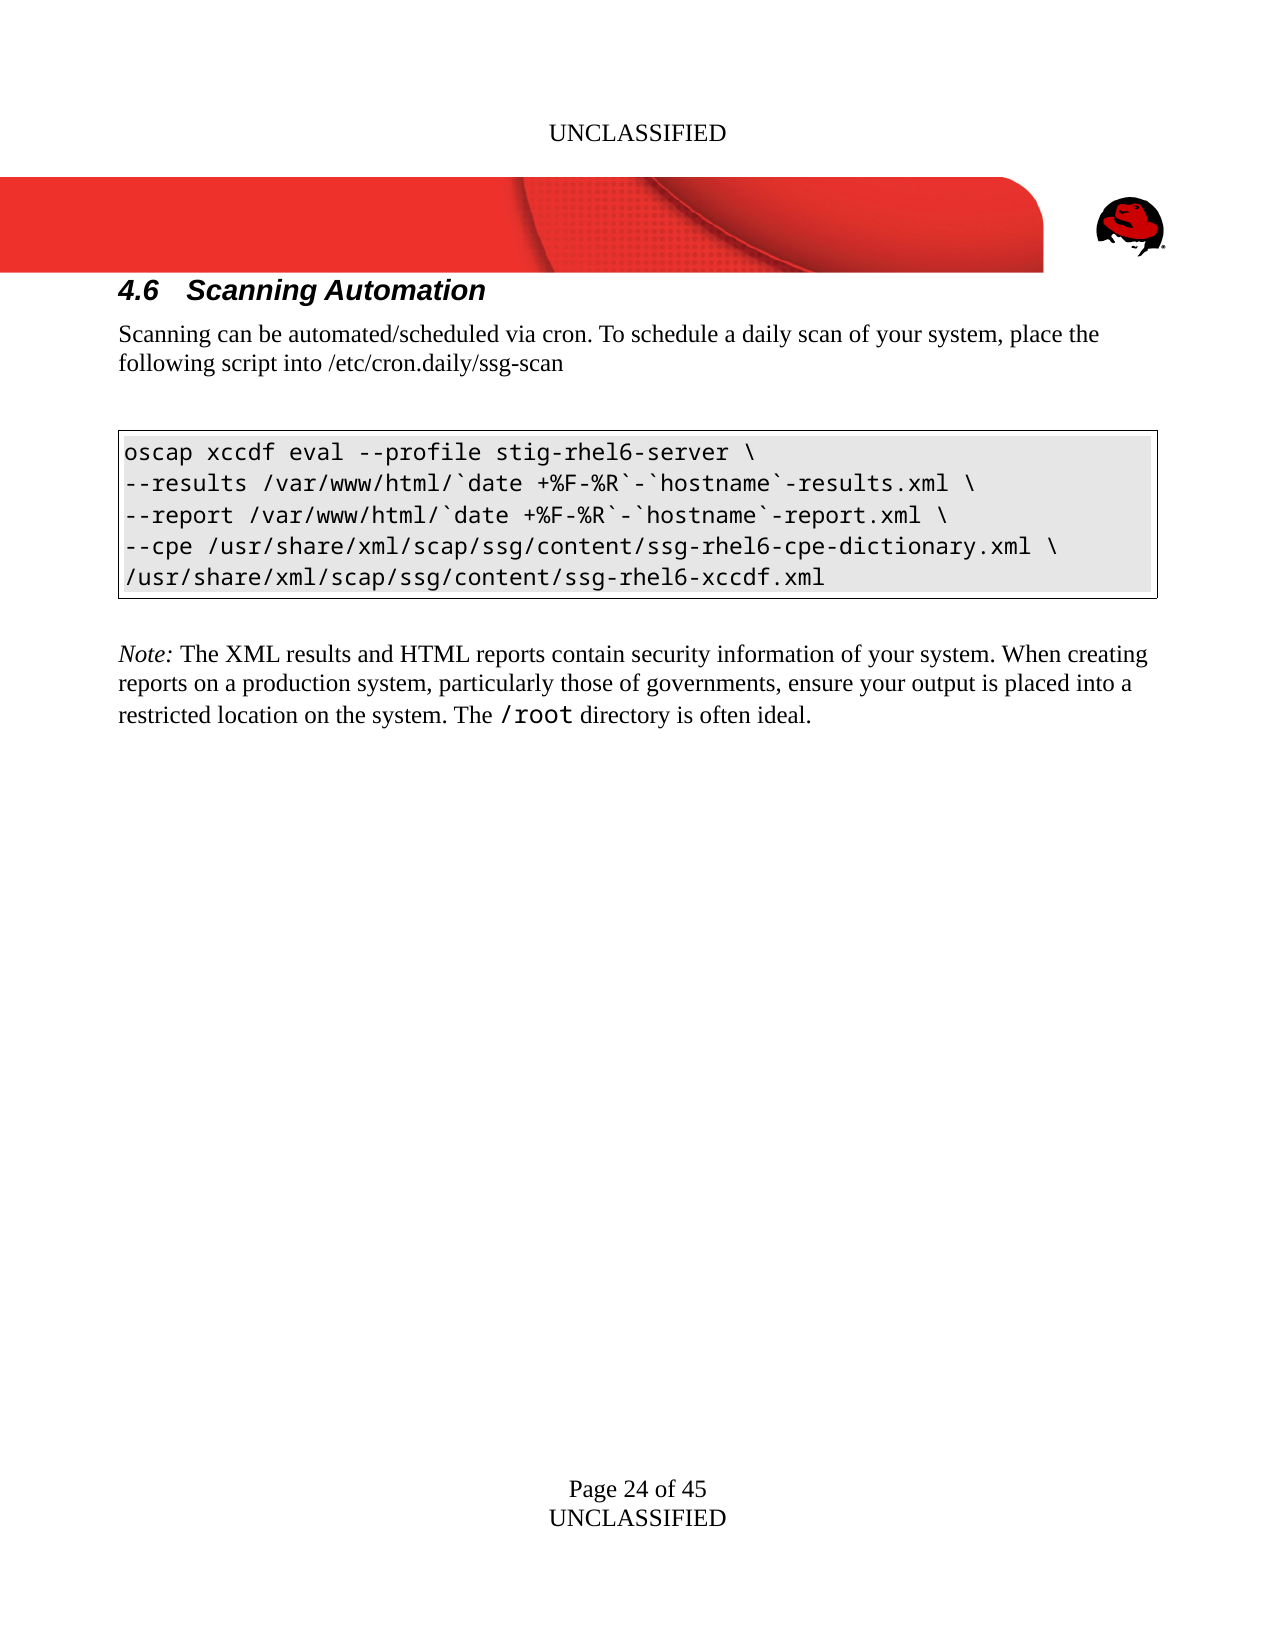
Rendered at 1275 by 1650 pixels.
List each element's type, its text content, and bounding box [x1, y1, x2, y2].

text Note: The XML results and HTML reports contain security information of your system. When creating reports on a production system, particularly those of governments, ensure your output is placed into a restricted location on the system. The /root directory is often ideal. [118, 639, 1157, 731]
table_header oscap xccdf eval --profile stig-rhel6-server \ --results /var/www/html/`date +%F-%R`-`hostname`-results.xml \ --report /var/www/html/`date +%F-%R`-`hostname`-report.xml \ --cpe /usr/share/xml/scap/ssg/content/ssg-rhel6-cpe-dictionary.xml \ /usr/share/xml/scap/ssg/content/ssg-rhel6-xccdf.xml [119, 431, 1157, 598]
subtitle Scanning Automation [118, 273, 1157, 306]
picture [0, 177, 1170, 273]
text Scanning can be automated/scheduled via cron. To schedule a daily scan of your system, place the following script into /etc/cron.daily/ssg-scan [118, 319, 1157, 376]
